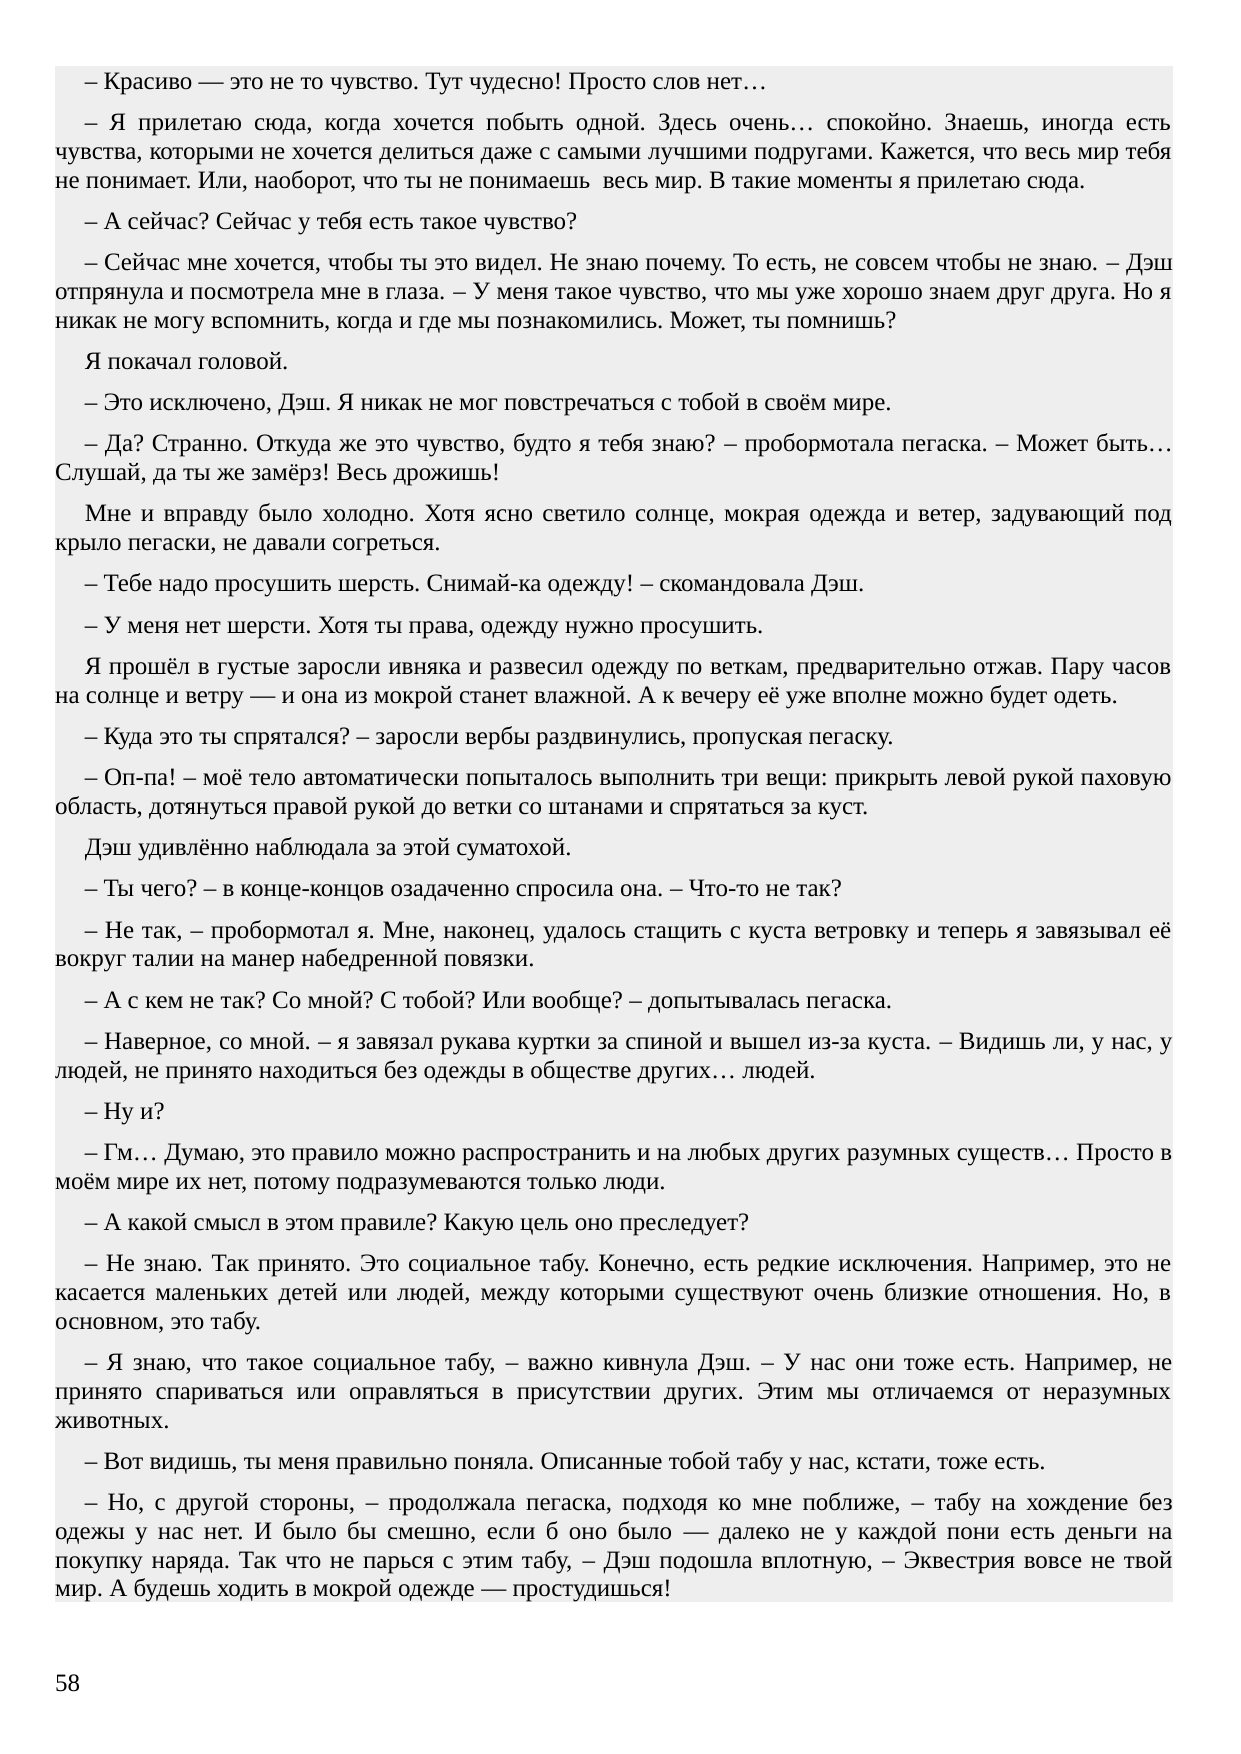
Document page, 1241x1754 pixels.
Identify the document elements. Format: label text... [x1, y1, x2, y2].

text – У меня нет шерсти. Хотя ты права, одежду нужно просушить. [55, 610, 1173, 638]
text – Это исключено, Дэш. Я никак не мог повстречаться с тобой в своём мире. [55, 387, 1173, 416]
text – Наверное, со мной. – я завязал рукава куртки за спиной и вышел из-за куста. – Видишь ли, у нас, у людей, не принято находиться без одежды в обществе других… людей. [55, 1026, 1173, 1083]
text – А с кем не так? Со мной? С тобой? Или вообще? – допытывалась пегаска. [55, 985, 1173, 1013]
text – Вот видишь, ты меня правильно поняла. Описанные тобой табу у нас, кстати, тоже есть. [55, 1446, 1173, 1475]
text Мне и вправду было холодно. Хотя ясно светило солнце, мокрая одежда и ветер, задувающий под крыло пегаски, не давали согреться. [55, 498, 1173, 556]
text – Красиво — это не то чувство. Тут чудесно! Просто слов нет… [55, 66, 1173, 95]
text – Ну и? [55, 1096, 1173, 1125]
text Я покачал головой. [55, 346, 1173, 375]
text – Не так, – пробормотал я. Мне, наконец, удалось стащить с куста ветровку и теперь я завязывал её вокруг талии на манер набедренной повязки. [55, 915, 1173, 972]
text – А сейчас? Сейчас у тебя есть такое чувство? [55, 206, 1173, 235]
text – Я прилетаю сюда, когда хочется побыть одной. Здесь очень… спокойно. Знаешь, иногда есть чувства, которыми не хочется делиться даже с самыми лучшими подругами. Кажется, что весь мир тебя не понимает. Или, наоборот, что ты не понимаешь весь мир. В такие моменты я прилетаю сюда. [55, 107, 1173, 193]
text – Да? Странно. Откуда же это чувство, будто я тебя знаю? – пробормотала пегаска. – Может быть… Слушай, да ты же замёрз! Весь дрожишь! [55, 428, 1173, 486]
text – Но, с другой стороны, – продолжала пегаска, подходя ко мне поближе, – табу на хождение без одежы у нас нет. И было бы смешно, если б оно было — далеко не у каждой пони есть деньги на покупку наряда. Так что не парься с этим табу, – Дэш подошла вплотную, – Эквестрия вовсе не твой мир. А будешь ходить в мокрой одежде — простудишься! [55, 1487, 1173, 1602]
text – Ты чего? – в конце-концов озадаченно спросила она. – Что-то не так? [55, 873, 1173, 902]
text Дэш удивлённо наблюдала за этой суматохой. [55, 832, 1173, 861]
text – Сейчас мне хочется, чтобы ты это видел. Не знаю почему. То есть, не совсем чтобы не знаю. – Дэш отпрянула и посмотрела мне в глаза. – У меня такое чувство, что мы уже хорошо знаем друг друга. Но я никак не могу вспомнить, когда и где мы познакомились. Может, ты помнишь? [55, 247, 1173, 333]
text – Не знаю. Так принято. Это социальное табу. Конечно, есть редкие исключения. Например, это не касается маленьких детей или людей, между которыми существуют очень близкие отношения. Но, в основном, это табу. [55, 1248, 1173, 1335]
text – Гм… Думаю, это правило можно распространить и на любых других разумных существ… Просто в моём мире их нет, потому подразумеваются только люди. [55, 1137, 1173, 1195]
text – Я знаю, что такое социальное табу, – важно кивнула Дэш. – У нас они тоже есть. Например, не принято спариваться или оправляться в присутствии других. Этим мы отличаемся от неразумных животных. [55, 1347, 1173, 1433]
text – Куда это ты спрятался? – заросли вербы раздвинулись, пропуская пегаску. [55, 721, 1173, 750]
text – Оп-па! – моё тело автоматически попыталось выполнить три вещи: прикрыть левой рукой паховую область, дотянуться правой рукой до ветки со штанами и спрятаться за куст. [55, 762, 1173, 820]
text – Тебе надо просушить шерсть. Снимай-ка одежду! – скомандовала Дэш. [55, 568, 1173, 597]
text – А какой смысл в этом правиле? Какую цель оно преследует? [55, 1207, 1173, 1236]
text Я прошёл в густые заросли ивняка и развесил одежду по веткам, предварительно отжав. Пару часов на солнце и ветру — и она из мокрой станет влажной. А к вечеру её уже вполне можно будет одеть. [55, 651, 1173, 708]
